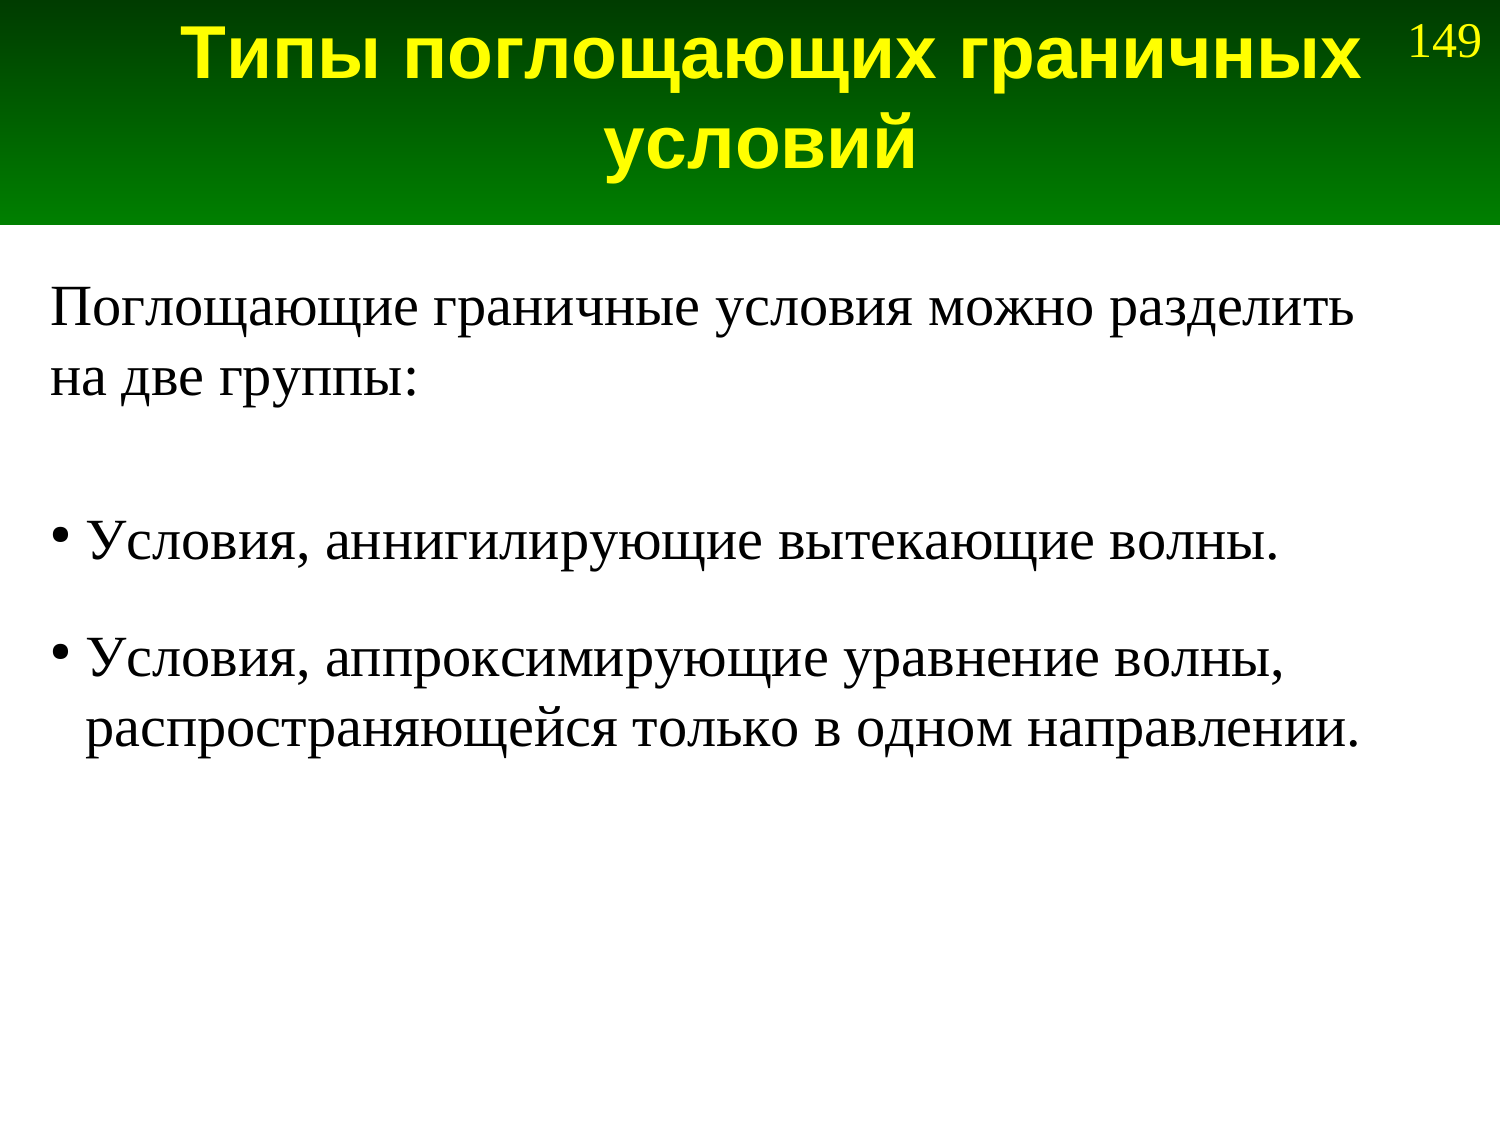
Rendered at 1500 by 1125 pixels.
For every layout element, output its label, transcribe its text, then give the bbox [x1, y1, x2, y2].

text_box Поглощающие граничные условия можно разделить на две группы: Условия, аннигилирующие вытекающие волны. Условия, аппроксимирующие уравнение волны, распространяющейся только в одном направлении. [35, 259, 1441, 766]
title Типы поглощающих граничных условий [123, 0, 1399, 192]
